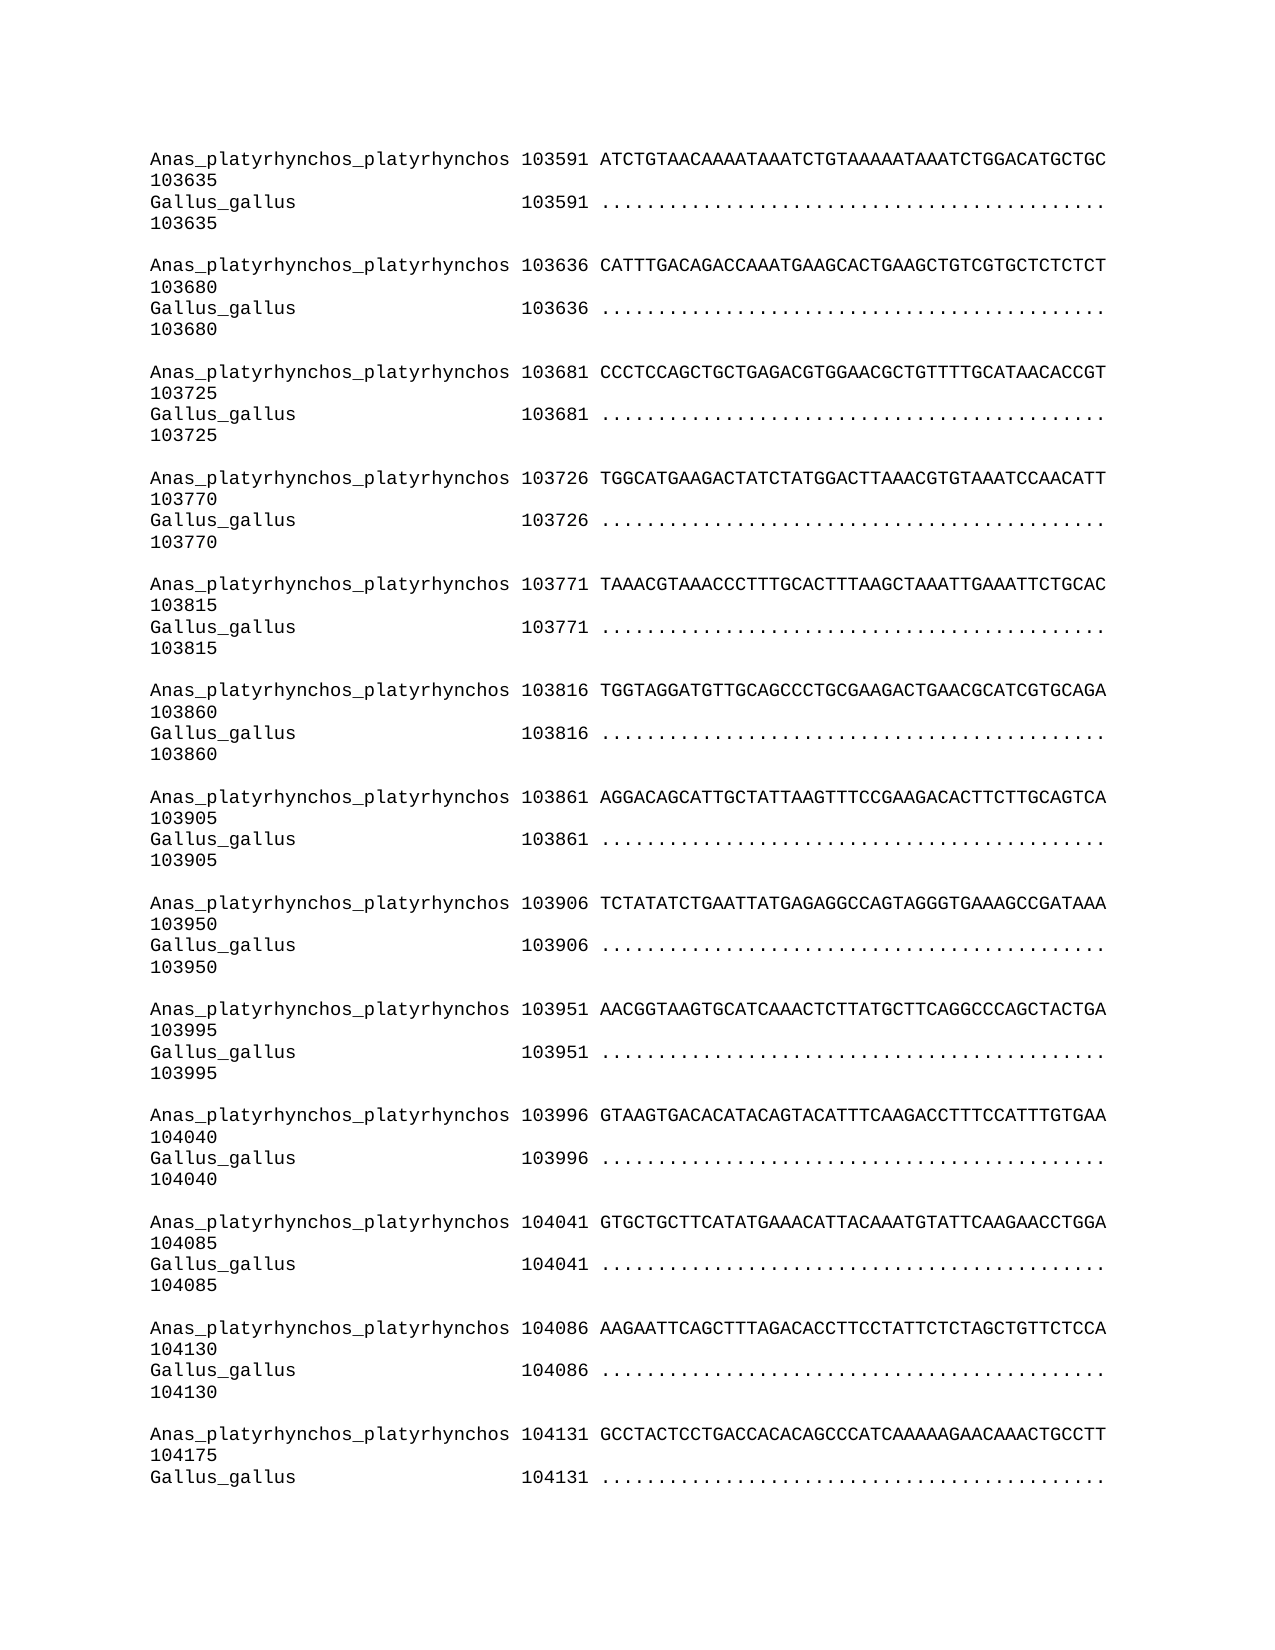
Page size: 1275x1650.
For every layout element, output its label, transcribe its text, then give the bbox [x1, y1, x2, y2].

text Gallus_gallus 103771 ............................................. 103815 [150, 617, 1125, 660]
text Gallus_gallus 103861 ............................................. 103905 [150, 830, 1125, 872]
text Gallus_gallus 103681 ............................................. 103725 [150, 405, 1125, 447]
text Anas_platyrhynchos_platyrhynchos 103951 AACGGTAAGTGCATCAAACTCTTATGCTTCAGGCCCAGCTACTGA 103995 [150, 1000, 1125, 1042]
text Anas_platyrhynchos_platyrhynchos 103681 CCCTCCAGCTGCTGAGACGTGGAACGCTGTTTTGCATAACACCGT 103725 [150, 362, 1125, 405]
text Anas_platyrhynchos_platyrhynchos 103996 GTAAGTGACACATACAGTACATTTCAAGACCTTTCCATTTGTGAA 104040 [150, 1106, 1125, 1149]
text Gallus_gallus 104041 ............................................. 104085 [150, 1255, 1125, 1297]
text Gallus_gallus 104086 ............................................. 104130 [150, 1361, 1125, 1404]
text Gallus_gallus 103996 ............................................. 104040 [150, 1149, 1125, 1191]
text Anas_platyrhynchos_platyrhynchos 103906 TCTATATCTGAATTATGAGAGGCCAGTAGGGTGAAAGCCGATAAA 103950 [150, 894, 1125, 936]
text Anas_platyrhynchos_platyrhynchos 104041 GTGCTGCTTCATATGAAACATTACAAATGTATTCAAGAACCTGGA 104085 [150, 1212, 1125, 1255]
text Gallus_gallus 103591 ............................................. 103635 [150, 192, 1125, 235]
text Gallus_gallus 104131 ............................................. [150, 1467, 1125, 1489]
text Gallus_gallus 103726 ............................................. 103770 [150, 511, 1125, 554]
text Anas_platyrhynchos_platyrhynchos 104086 AAGAATTCAGCTTTAGACACCTTCCTATTCTCTAGCTGTTCTCCA 104130 [150, 1319, 1125, 1361]
text Anas_platyrhynchos_platyrhynchos 103816 TGGTAGGATGTTGCAGCCCTGCGAAGACTGAACGCATCGTGCAGA 103860 [150, 681, 1125, 724]
text Anas_platyrhynchos_platyrhynchos 103861 AGGACAGCATTGCTATTAAGTTTCCGAAGACACTTCTTGCAGTCA 103905 [150, 787, 1125, 830]
text Anas_platyrhynchos_platyrhynchos 104131 GCCTACTCCTGACCACACAGCCCATCAAAAAGAACAAACTGCCTT 104175 [150, 1425, 1125, 1467]
text Gallus_gallus 103951 ............................................. 103995 [150, 1042, 1125, 1085]
text Anas_platyrhynchos_platyrhynchos 103771 TAAACGTAAACCCTTTGCACTTTAAGCTAAATTGAAATTCTGCAC 103815 [150, 575, 1125, 617]
text Gallus_gallus 103636 ............................................. 103680 [150, 299, 1125, 341]
text Anas_platyrhynchos_platyrhynchos 103591 ATCTGTAACAAAATAAATCTGTAAAAATAAATCTGGACATGCTGC 103635 [150, 150, 1125, 192]
text Anas_platyrhynchos_platyrhynchos 103636 CATTTGACAGACCAAATGAAGCACTGAAGCTGTCGTGCTCTCTCT 103680 [150, 256, 1125, 299]
text Gallus_gallus 103816 ............................................. 103860 [150, 724, 1125, 766]
text Anas_platyrhynchos_platyrhynchos 103726 TGGCATGAAGACTATCTATGGACTTAAACGTGTAAATCCAACATT 103770 [150, 469, 1125, 511]
text Gallus_gallus 103906 ............................................. 103950 [150, 936, 1125, 979]
